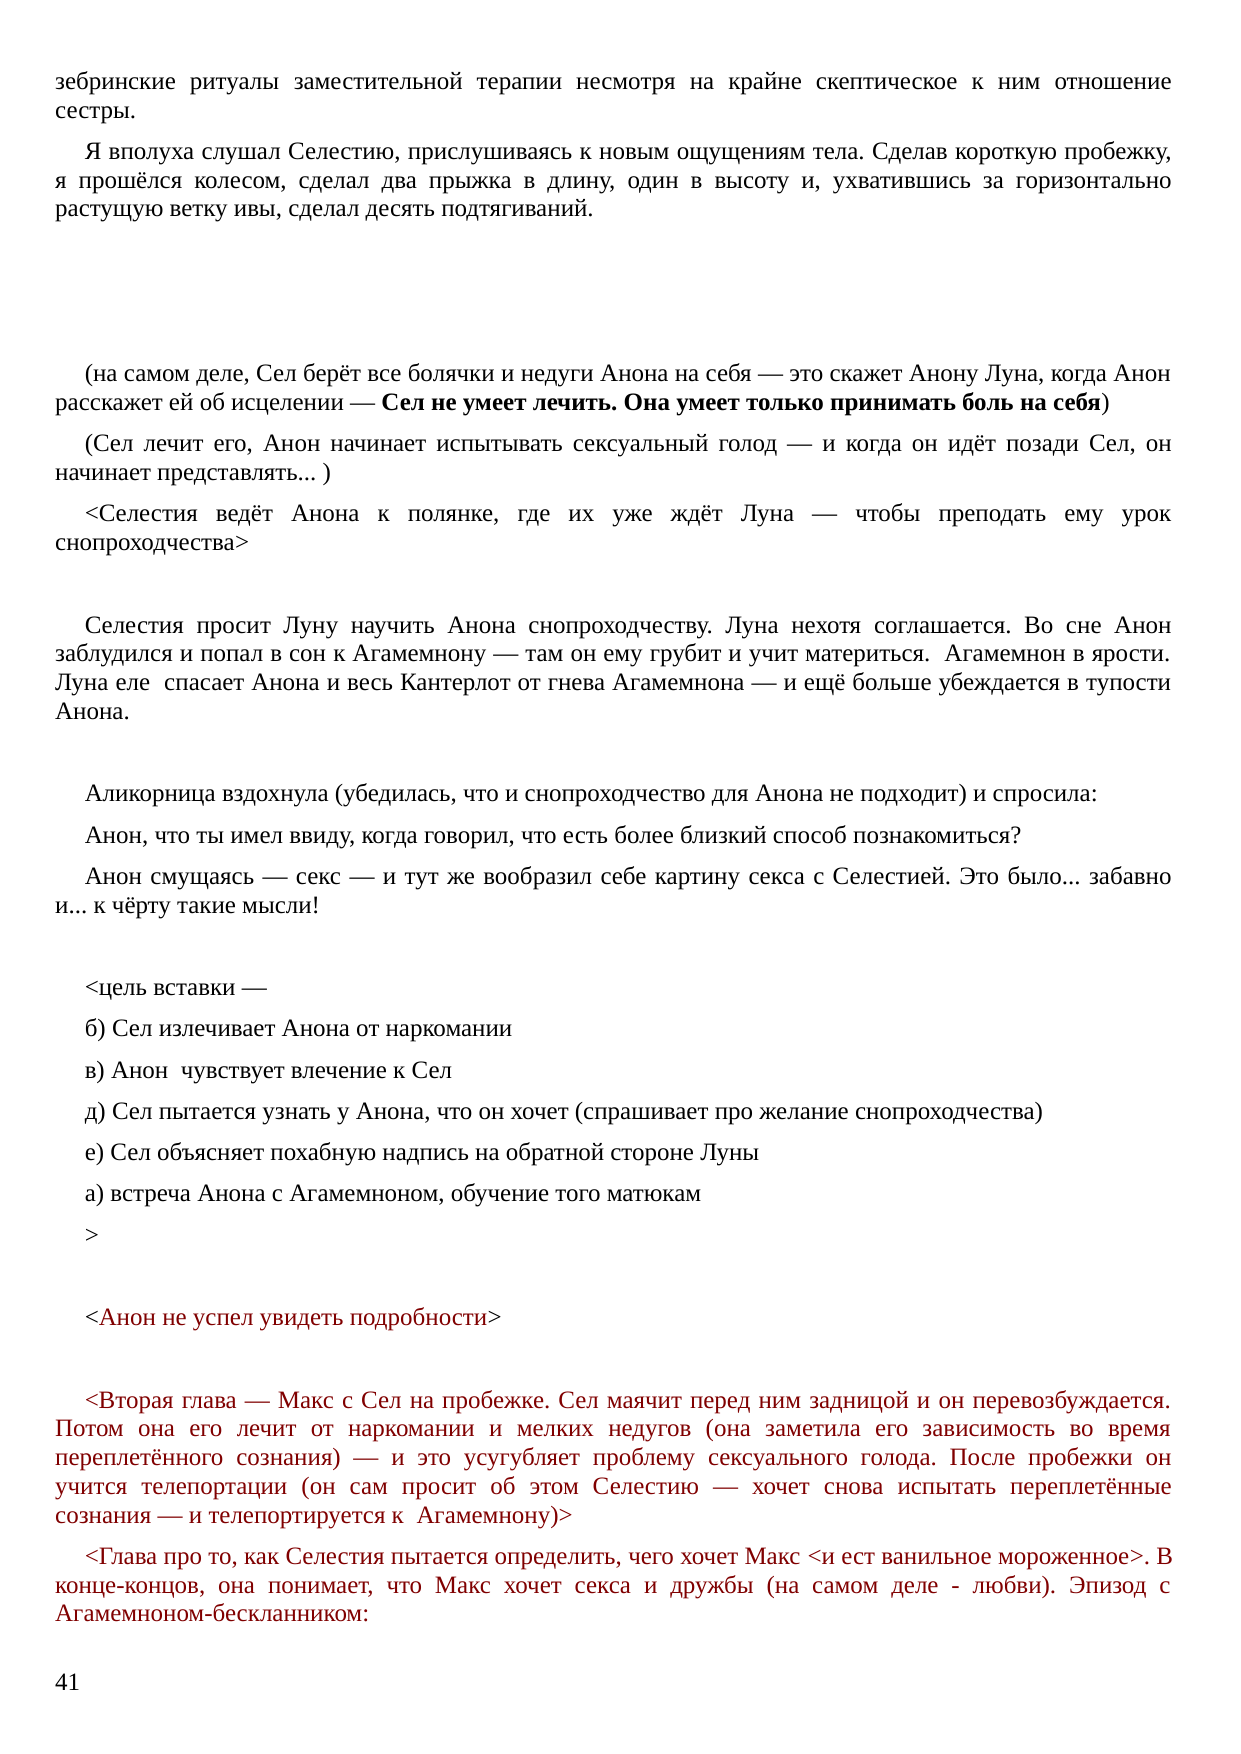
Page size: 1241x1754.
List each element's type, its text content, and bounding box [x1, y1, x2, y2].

text (на самом деле, Сел берёт все болячки и недуги Анона на себя — это скажет Анону Луна, когда Анон расскажет ей об исцелении — Сел не умеет лечить. Она умеет только принимать боль на себя) [55, 358, 1173, 416]
text <Анон не успел увидеть подробности> [55, 1302, 1173, 1331]
text Я вполуха слушал Селестию, прислушиваясь к новым ощущениям тела. Сделав короткую пробежку, я прошёлся колесом, сделал два прыжка в длину, один в высоту и, ухватившись за горизонтально растущую ветку ивы, сделал десять подтягиваний. [55, 136, 1173, 222]
text <Глава про то, как Селестия пытается определить, чего хочет Макс <и ест ванильное мороженное>. В конце-концов, она понимает, что Макс хочет секса и дружбы (на самом деле - любви). Эпизод с Агамемноном-бескланником: [55, 1541, 1173, 1627]
text а) встреча Анона с Агамемноном, обучение того матюкам [55, 1178, 1173, 1207]
text зебринские ритуалы заместительной терапии несмотря на крайне скептическое к ним отношение сестры. [55, 66, 1173, 123]
text > [55, 1220, 1173, 1248]
text <Вторая глава — Макс с Сел на пробежке. Сел маячит перед ним задницой и он перевозбуждается. Потом она его лечит от наркомании и мелких недугов (она заметила его зависимость во время переплетённого сознания) — и это усугубляет проблему сексуального голода. После пробежки он учится телепортации (он сам просит об этом Селестию — хочет снова испытать переплетённые сознания — и телепортируется к Агамемнону)> [55, 1385, 1173, 1528]
text (Сел лечит его, Анон начинает испытывать сексуальный голод — и когда он идёт позади Сел, он начинает представлять... ) [55, 428, 1173, 486]
text Анон, что ты имел ввиду, когда говорил, что есть более близкий способ познакомиться? [55, 820, 1173, 848]
text Селестия просит Луну научить Анона снопроходчеству. Луна нехотя соглашается. Во сне Анон заблудился и попал в сон к Агамемнону — там он ему грубит и учит материться. Агамемнон в ярости. Луна еле спасает Анона и весь Кантерлот от гнева Агамемнона — и ещё больше убеждается в тупости Анона. [55, 610, 1173, 725]
text в) Анон чувствует влечение к Сел [55, 1055, 1173, 1083]
text е) Сел объясняет похабную надпись на обратной стороне Луны [55, 1137, 1173, 1166]
text Аликорница вздохнула (убедилась, что и снопроходчество для Анона не подходит) и спросила: [55, 778, 1173, 807]
text <цель вставки — [55, 972, 1173, 1001]
text Анон смущаясь — секс — и тут же вообразил себе картину секса с Селестией. Это было... забавно и... к чёрту такие мысли! [55, 861, 1173, 918]
text б) Сел излечивает Анона от наркомании [55, 1013, 1173, 1042]
text <Селестия ведёт Анона к полянке, где их уже ждёт Луна — чтобы преподать ему урок снопроходчества> [55, 498, 1173, 556]
text д) Сел пытается узнать у Анона, что он хочет (спрашивает про желание снопроходчества) [55, 1096, 1173, 1125]
